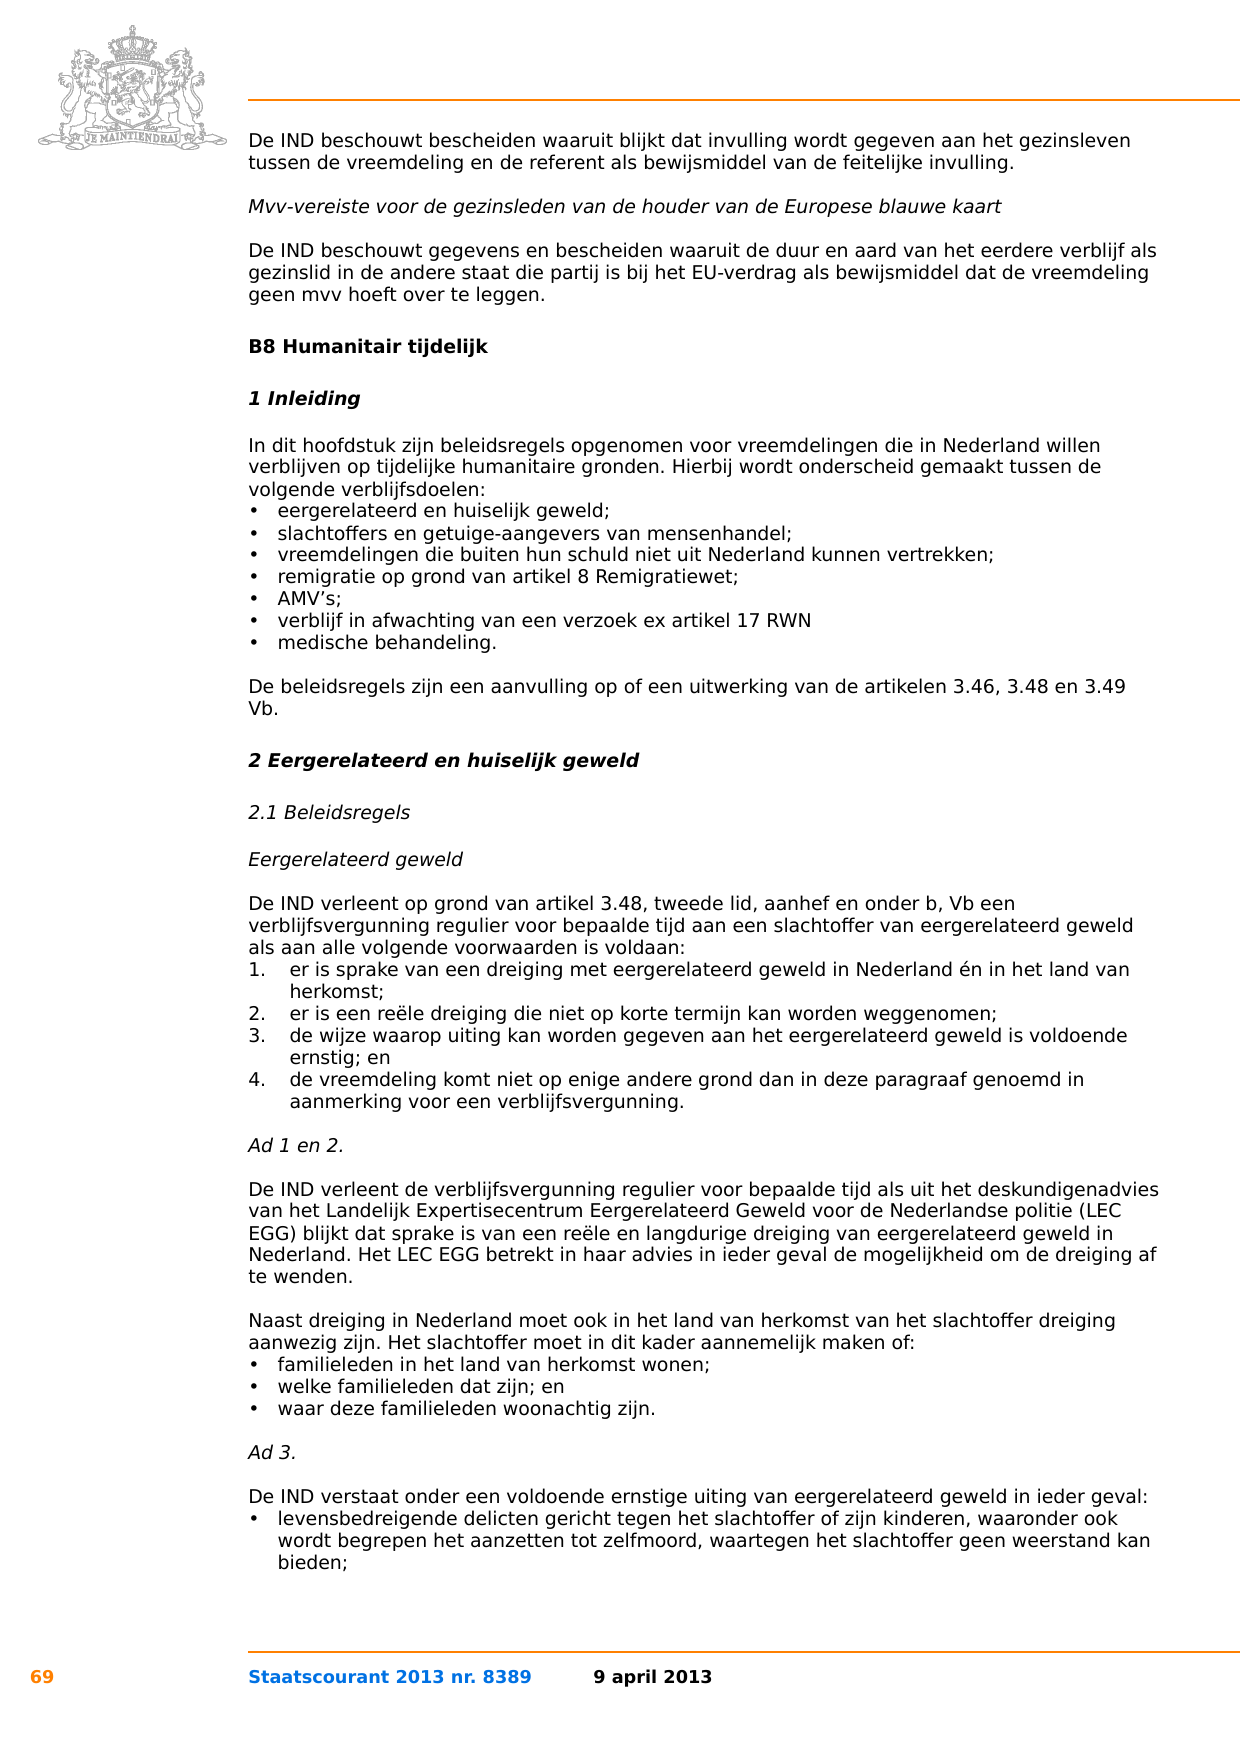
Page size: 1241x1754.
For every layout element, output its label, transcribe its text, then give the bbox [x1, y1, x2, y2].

subtitle Mvv-vereiste voor de gezinsleden van de houder van de Europese blauwe kaart [248, 196, 1163, 218]
text De IND verstaat onder een voldoende ernstige uiting van eergerelateerd geweld in ieder geval: [248, 1486, 1163, 1508]
text • waar deze familieleden woonachtig zijn. [248, 1398, 1163, 1420]
text • medische behandeling. [248, 632, 1163, 654]
subtitle 1 Inleiding [248, 387, 1163, 409]
text De beleidsregels zijn een aanvulling op of een uitwerking van de artikelen 3.46, 3.48 en 3.49 Vb. [248, 676, 1163, 720]
text 4. de vreemdeling komt niet op enige andere grond dan in deze paragraaf genoemd in aanmerking voor een verblijfsvergunning. [248, 1069, 1163, 1113]
picture [38, 25, 227, 150]
text • verblijf in afwachting van een verzoek ex artikel 17 RWN [248, 610, 1163, 632]
text 1. er is sprake van een dreiging met eergerelateerd geweld in Nederland én in het land van herkomst; [248, 959, 1163, 1003]
subtitle B8 Humanitair tijdelijk [248, 336, 1163, 357]
subtitle Ad 3. [248, 1442, 1163, 1464]
text Naast dreiging in Nederland moet ook in het land van herkomst van het slachtoffer dreiging aanwezig zijn. Het slachtoffer moet in dit kader aannemelijk maken of: [248, 1310, 1163, 1354]
text • vreemdelingen die buiten hun schuld niet uit Nederland kunnen vertrekken; [248, 544, 1163, 566]
subtitle Eergerelateerd geweld [248, 849, 1163, 871]
subtitle 2 Eergerelateerd en huiselijk geweld [248, 750, 1163, 772]
text • welke familieleden dat zijn; en [248, 1376, 1163, 1398]
text • familieleden in het land van herkomst wonen; [248, 1354, 1163, 1376]
text • AMV’s; [248, 588, 1163, 610]
text De IND verleent op grond van artikel 3.48, tweede lid, aanhef en onder b, Vb een verblijfsvergunning regulier voor bepaalde tijd aan een slachtoffer van eergerelateerd geweld als aan alle volgende voorwaarden is voldaan: [248, 893, 1163, 959]
text • eergerelateerd en huiselijk geweld; [248, 500, 1163, 522]
text • remigratie op grond van artikel 8 Remigratiewet; [248, 566, 1163, 588]
text De IND beschouwt gegevens en bescheiden waaruit de duur en aard van het eerdere verblijf als gezinslid in de andere staat die partij is bij het EU-verdrag als bewijsmiddel dat de vreemdeling geen mvv hoeft over te leggen. [248, 239, 1163, 306]
text 3. de wijze waarop uiting kan worden gegeven aan het eergerelateerd geweld is voldoende ernstig; en [248, 1025, 1163, 1069]
subtitle Ad 1 en 2. [248, 1134, 1163, 1157]
text De IND verleent de verblijfsvergunning regulier voor bepaalde tijd als uit het deskundigenadvies van het Landelijk Expertisecentrum Eergerelateerd Geweld voor de Nederlandse politie (LEC EGG) blijkt dat sprake is van een reële en langdurige dreiging van eergerelateerd geweld in Nederland. Het LEC EGG betrekt in haar advies in ieder geval de mogelijkheid om de dreiging af te wenden. [248, 1178, 1163, 1288]
text • slachtoffers en getuige-aangevers van mensenhandel; [248, 522, 1163, 544]
text In dit hoofdstuk zijn beleidsregels opgenomen voor vreemdelingen die in Nederland willen verblijven op tijdelijke humanitaire gronden. Hierbij wordt onderscheid gemaakt tussen de volgende verblijfsdoelen: [248, 434, 1163, 500]
subtitle 2.1 Beleidsregels [248, 802, 1163, 824]
text • levensbedreigende delicten gericht tegen het slachtoffer of zijn kinderen, waaronder ook wordt begrepen het aanzetten tot zelfmoord, waartegen het slachtoffer geen weerstand kan bieden; [248, 1508, 1163, 1574]
text De IND beschouwt bescheiden waaruit blijkt dat invulling wordt gegeven aan het gezinsleven tussen de vreemdeling en de referent als bewijsmiddel van de feitelijke invulling. [248, 130, 1163, 174]
text 2. er is een reële dreiging die niet op korte termijn kan worden weggenomen; [248, 1003, 1163, 1025]
